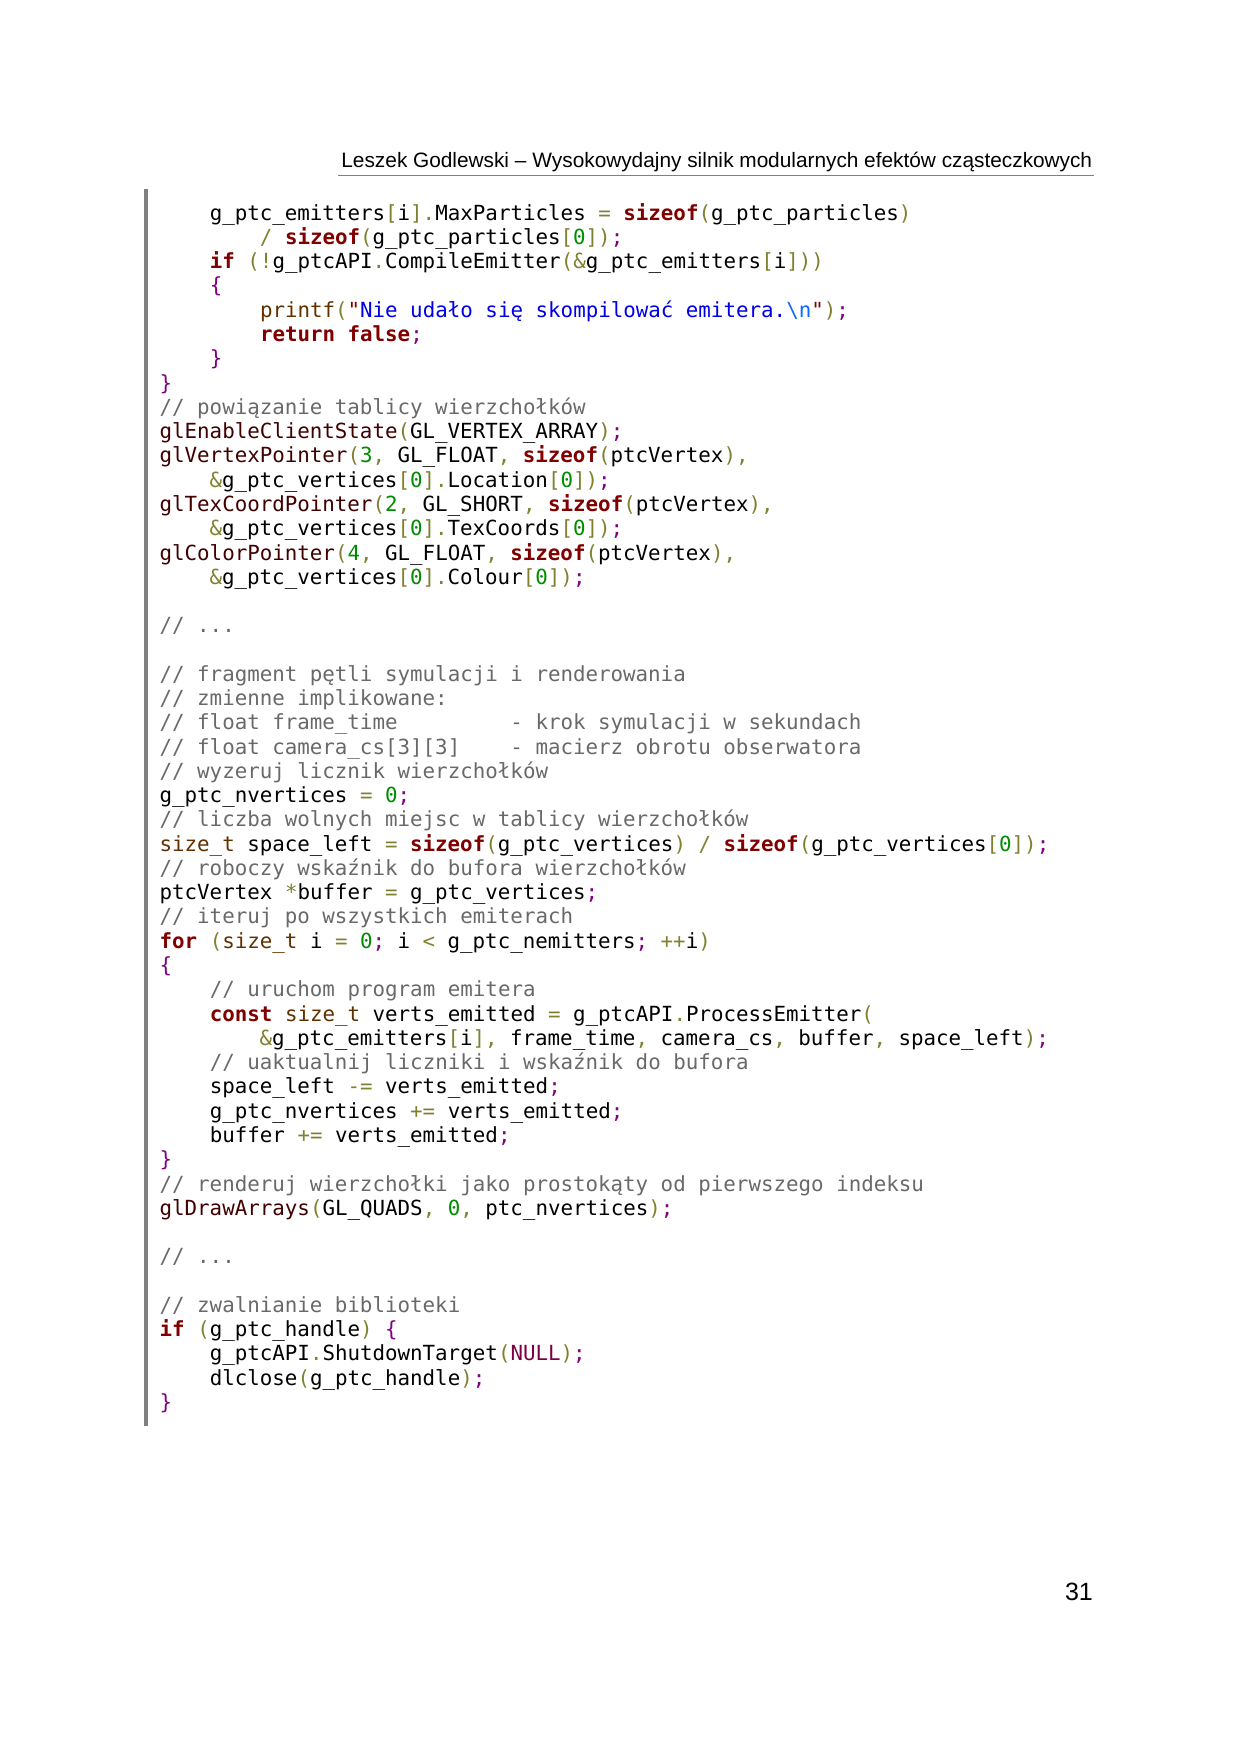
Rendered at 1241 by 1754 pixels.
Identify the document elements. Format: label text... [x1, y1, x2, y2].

text for (size_t i = 0; i < g_ptc_nemitters; ++i) [148, 929, 1104, 953]
text g_ptc_nvertices = 0; [148, 783, 1104, 807]
text dlclose(g_ptc_handle); [148, 1366, 1104, 1390]
text } [148, 346, 1104, 371]
text glTexCoordPointer(2, GL_SHORT, sizeof(ptcVertex), [148, 492, 1104, 516]
text ptcVertex *buffer = g_ptc_vertices; [148, 880, 1104, 904]
text // zwalnianie biblioteki [148, 1293, 1104, 1317]
text // zmienne implikowane: [148, 686, 1104, 710]
text printf("Nie udało się skompilować emitera.\n"); [148, 298, 1104, 322]
text &g_ptc_vertices[0].TexCoords[0]); [148, 516, 1104, 541]
text // fragment pętli symulacji i renderowania [148, 662, 1104, 686]
text buffer += verts_emitted; [148, 1123, 1104, 1147]
text // ... [148, 1244, 1104, 1269]
text return false; [148, 322, 1104, 346]
text // powiązanie tablicy wierzchołków [148, 395, 1104, 419]
text } [148, 1147, 1104, 1172]
text // wyzeruj licznik wierzchołków [148, 759, 1104, 783]
text const size_t verts_emitted = g_ptcAPI.ProcessEmitter( [148, 1002, 1104, 1026]
text // renderuj wierzchołki jako prostokąty od pierwszego indeksu [148, 1172, 1104, 1196]
text if (!g_ptcAPI.CompileEmitter(&g_ptc_emitters[i])) [148, 249, 1104, 273]
text / sizeof(g_ptc_particles[0]); [148, 225, 1104, 249]
text g_ptc_nvertices += verts_emitted; [148, 1099, 1104, 1123]
text &g_ptc_vertices[0].Location[0]); [148, 468, 1104, 492]
text // uruchom program emitera [148, 977, 1104, 1002]
text // iteruj po wszystkich emiterach [148, 904, 1104, 929]
text // float camera_cs[3][3] - macierz obrotu obserwatora [148, 735, 1104, 759]
text if (g_ptc_handle) { [148, 1317, 1104, 1341]
text g_ptcAPI.ShutdownTarget(NULL); [148, 1341, 1104, 1366]
text glEnableClientState(GL_VERTEX_ARRAY); [148, 419, 1104, 443]
text } [148, 1390, 1104, 1426]
text // roboczy wskaźnik do bufora wierzchołków [148, 856, 1104, 880]
text // uaktualnij liczniki i wskaźnik do bufora [148, 1050, 1104, 1074]
text // float frame_time - krok symulacji w sekundach [148, 710, 1104, 735]
text // ... [148, 613, 1104, 638]
text space_left -= verts_emitted; [148, 1074, 1104, 1099]
text size_t space_left = sizeof(g_ptc_vertices) / sizeof(g_ptc_vertices[0]); [148, 832, 1104, 856]
text g_ptc_emitters[i].MaxParticles = sizeof(g_ptc_particles) [148, 189, 1104, 225]
text glColorPointer(4, GL_FLOAT, sizeof(ptcVertex), [148, 541, 1104, 565]
text // liczba wolnych miejsc w tablicy wierzchołków [148, 807, 1104, 832]
text { [148, 273, 1104, 298]
text { [148, 953, 1104, 977]
text &g_ptc_emitters[i], frame_time, camera_cs, buffer, space_left); [148, 1026, 1104, 1050]
text &g_ptc_vertices[0].Colour[0]); [148, 565, 1104, 589]
text } [148, 371, 1104, 395]
text glDrawArrays(GL_QUADS, 0, ptc_nvertices); [148, 1196, 1104, 1220]
text glVertexPointer(3, GL_FLOAT, sizeof(ptcVertex), [148, 443, 1104, 468]
